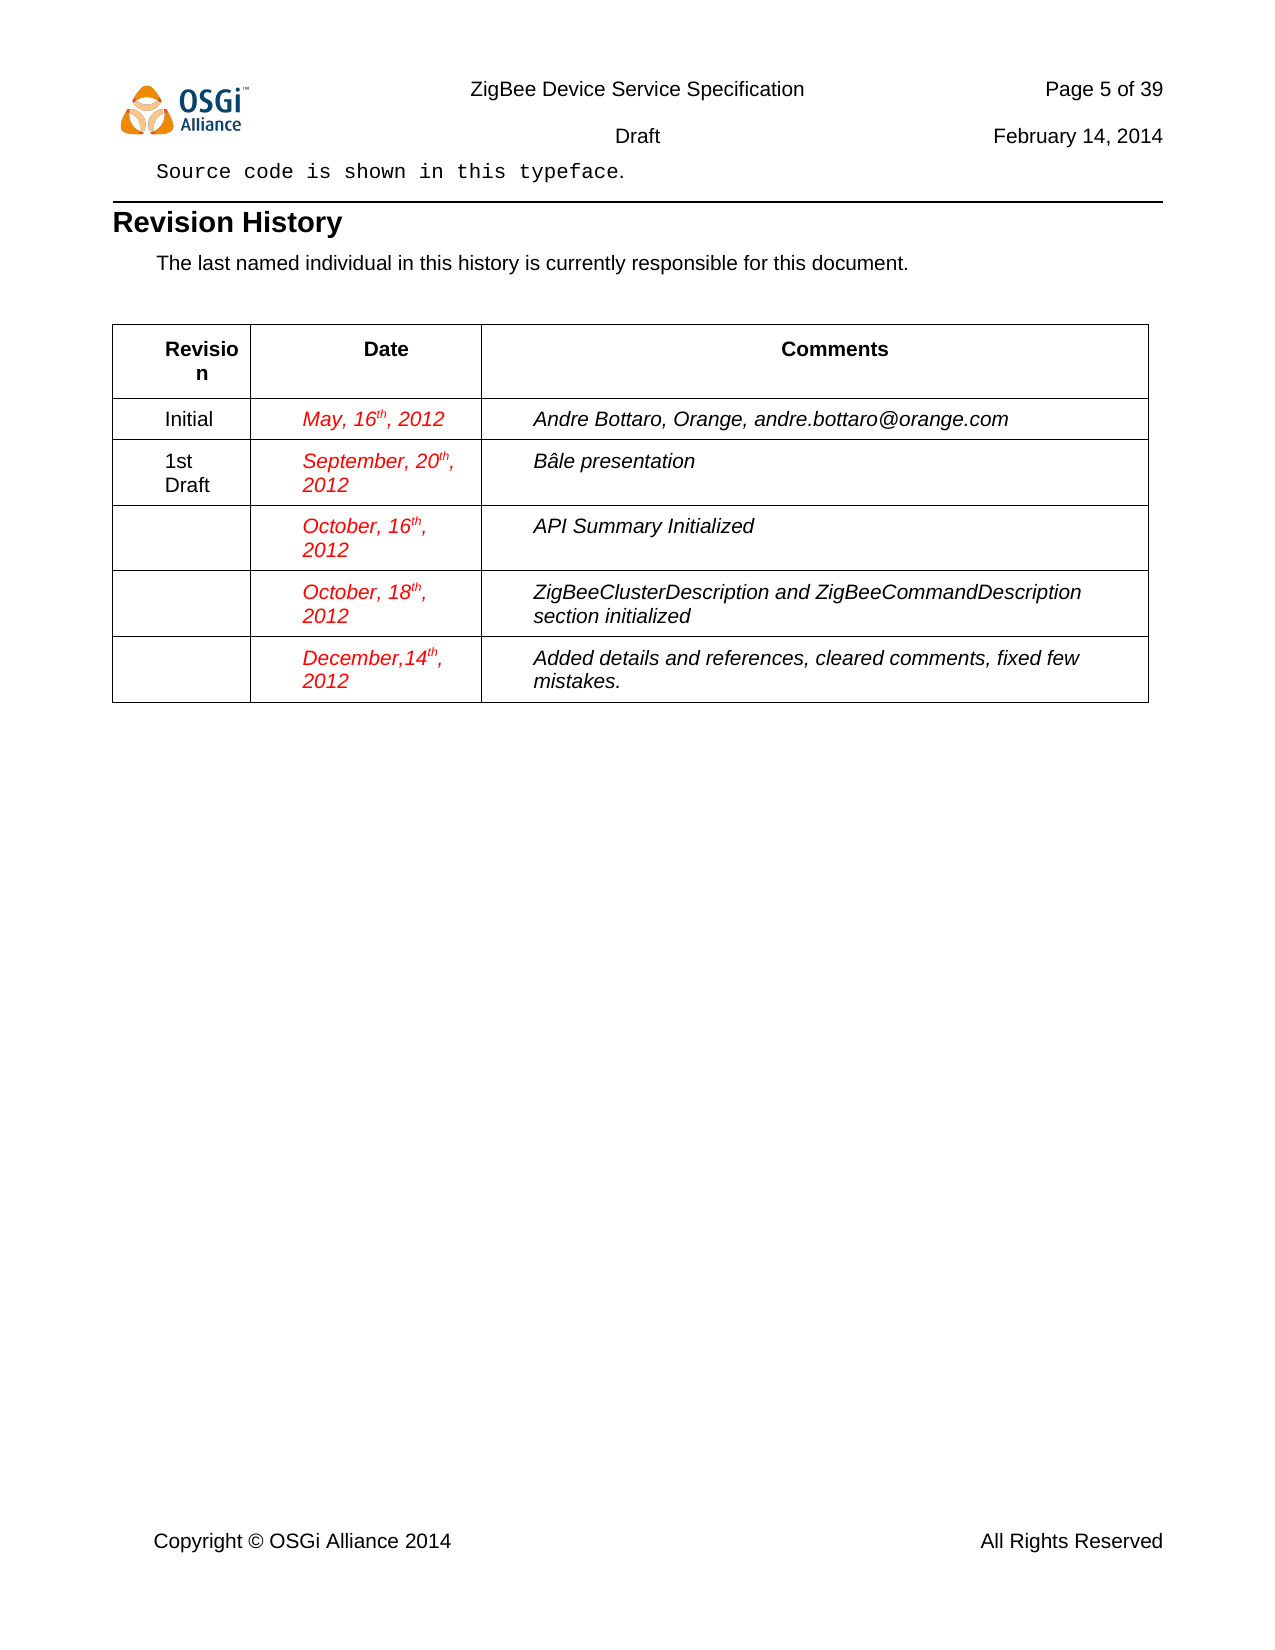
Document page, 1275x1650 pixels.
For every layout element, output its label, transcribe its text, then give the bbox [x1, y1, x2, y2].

picture [113, 78, 257, 142]
text The last named individual in this history is currently responsible for this document. [156, 251, 1163, 274]
table_cell Added details and references, cleared comments, fixed few mistakes. [482, 637, 1148, 702]
table_header Date [251, 325, 481, 397]
table_cell December,14th, 2012 [251, 637, 481, 702]
table_cell [113, 506, 250, 570]
table_cell ZigBeeClusterDescription and ZigBeeCommandDescription section initialized [482, 571, 1148, 636]
table_cell [113, 637, 250, 702]
table_cell October, 18th, 2012 [251, 571, 481, 636]
table_cell Andre Bottaro, Orange, andre.bottaro@orange.com [482, 399, 1148, 439]
table_cell September, 20th, 2012 [251, 440, 481, 505]
table_cell Bâle presentation [482, 440, 1148, 505]
table_header Comments [482, 325, 1148, 397]
table_cell API Summary Initialized [482, 506, 1148, 570]
table_cell [113, 571, 250, 636]
table_cell May, 16th, 2012 [251, 399, 481, 439]
text Source code is shown in this typeface. [156, 159, 1163, 185]
table_cell October, 16th, 2012 [251, 506, 481, 570]
table_cell Initial [113, 399, 250, 439]
table_cell 1st Draft [113, 440, 250, 505]
subtitle Revision History [112, 202, 1163, 238]
table_header Revision [113, 325, 250, 397]
